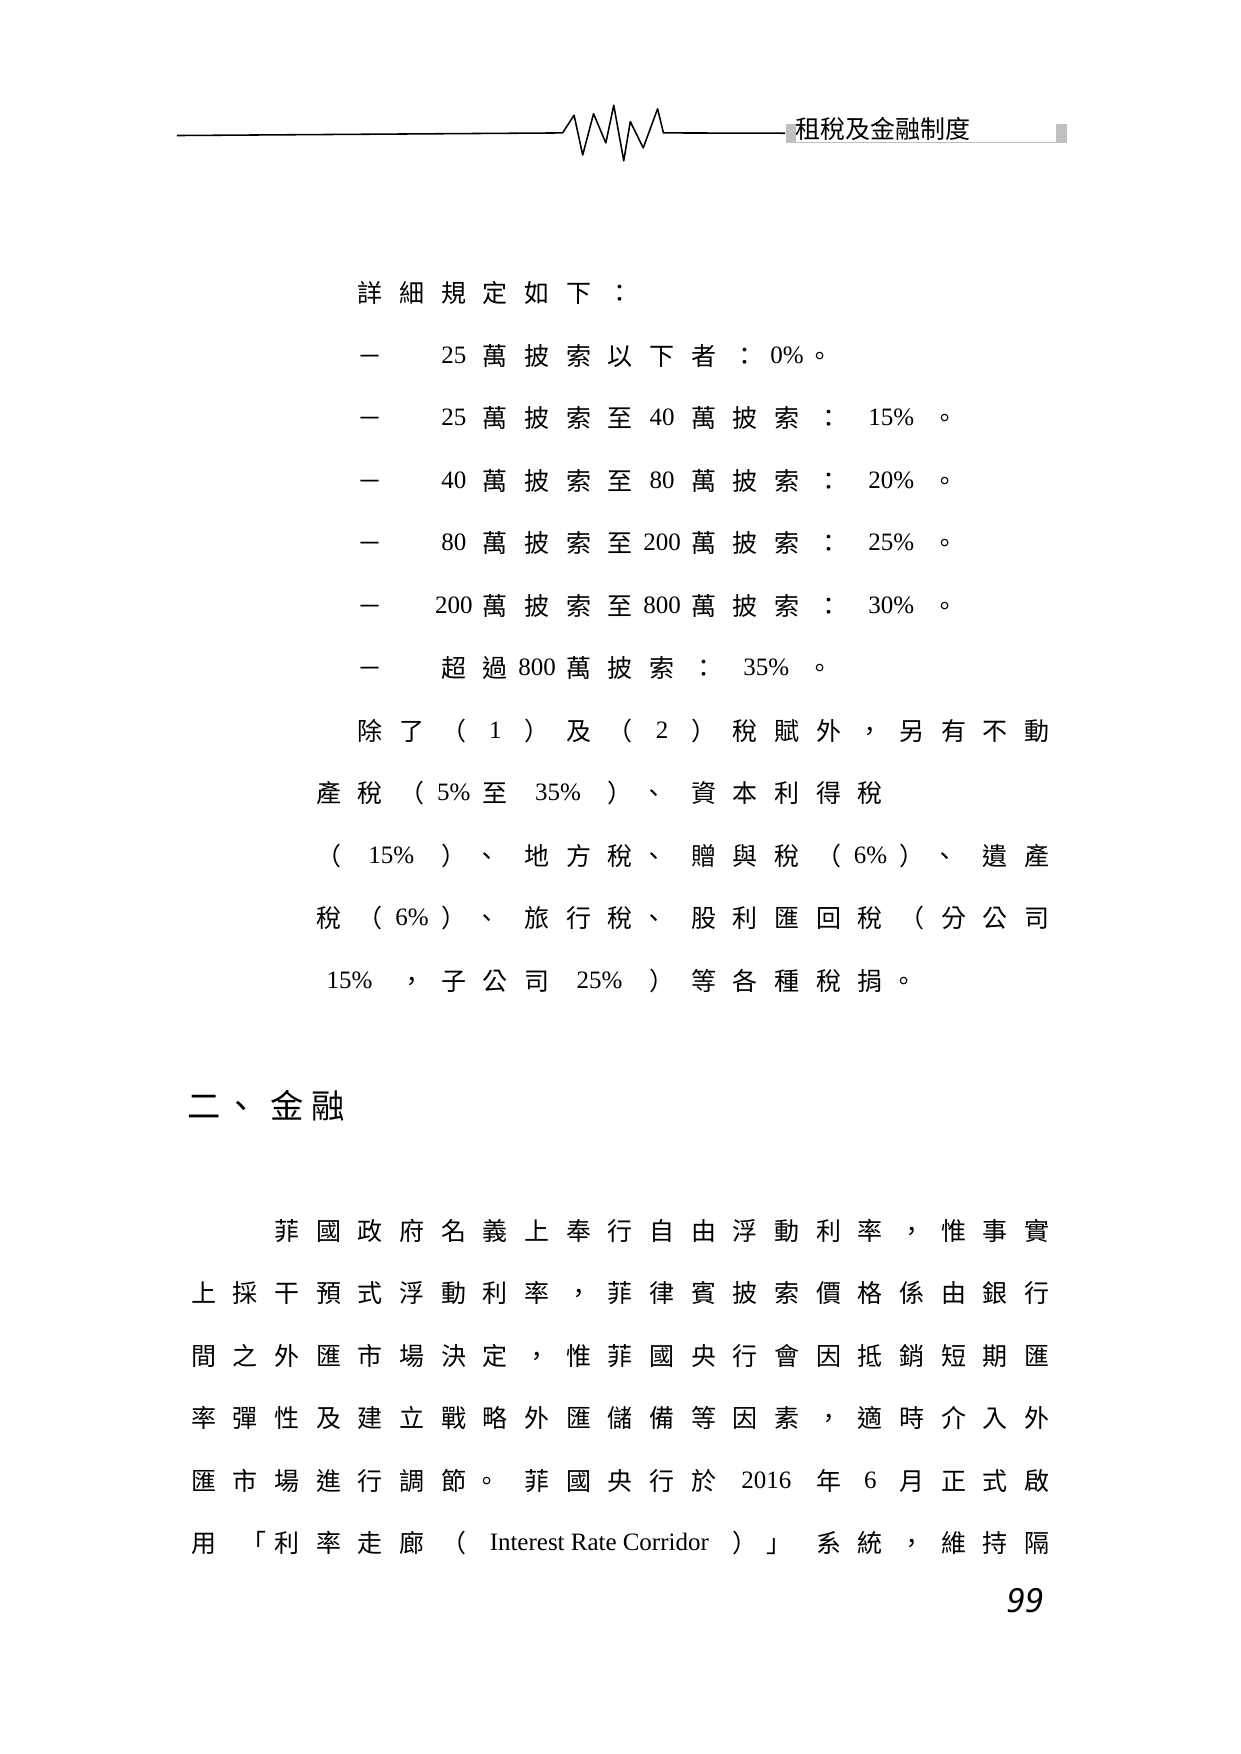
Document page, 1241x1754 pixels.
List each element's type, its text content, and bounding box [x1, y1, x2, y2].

text － 80萬披索至200萬披索：25%。 [330, 500, 1058, 563]
text － 25萬披索至40萬披索：15%。 [330, 375, 1058, 438]
text － 200萬披索至800萬披索：30%。 [330, 563, 1058, 625]
text 菲國政府名義上奉行自由浮動利率，惟事實上採干預式浮動利率，菲律賓披索價格係由銀行間之外匯市場決定，惟菲國央行會因抵銷短期匯率彈性及建立戰略外匯儲備等因素，適時介入外匯市場進行調節。菲國央行於2016年6月正式啟用「利率走廊（Interest Rate Corridor）」系統，維持隔 [183, 1188, 1058, 1563]
text － 超過800萬披索：35%。 [330, 625, 1058, 688]
text － 40萬披索至80萬披索：20%。 [330, 438, 1058, 500]
text 二、金融 [183, 1063, 1058, 1125]
text 詳細規定如下： [281, 250, 1058, 313]
text － 25萬披索以下者：0%。 [330, 313, 1058, 375]
text 除了（1）及（2）稅賦外，另有不動產稅（5%至35%）、資本利得稅（15%）、地方稅、贈與稅（6%）、遺產稅（6%）、旅行稅、股利匯回稅（分公司15%，子公司25%）等各種稅捐。 [281, 688, 1058, 1000]
